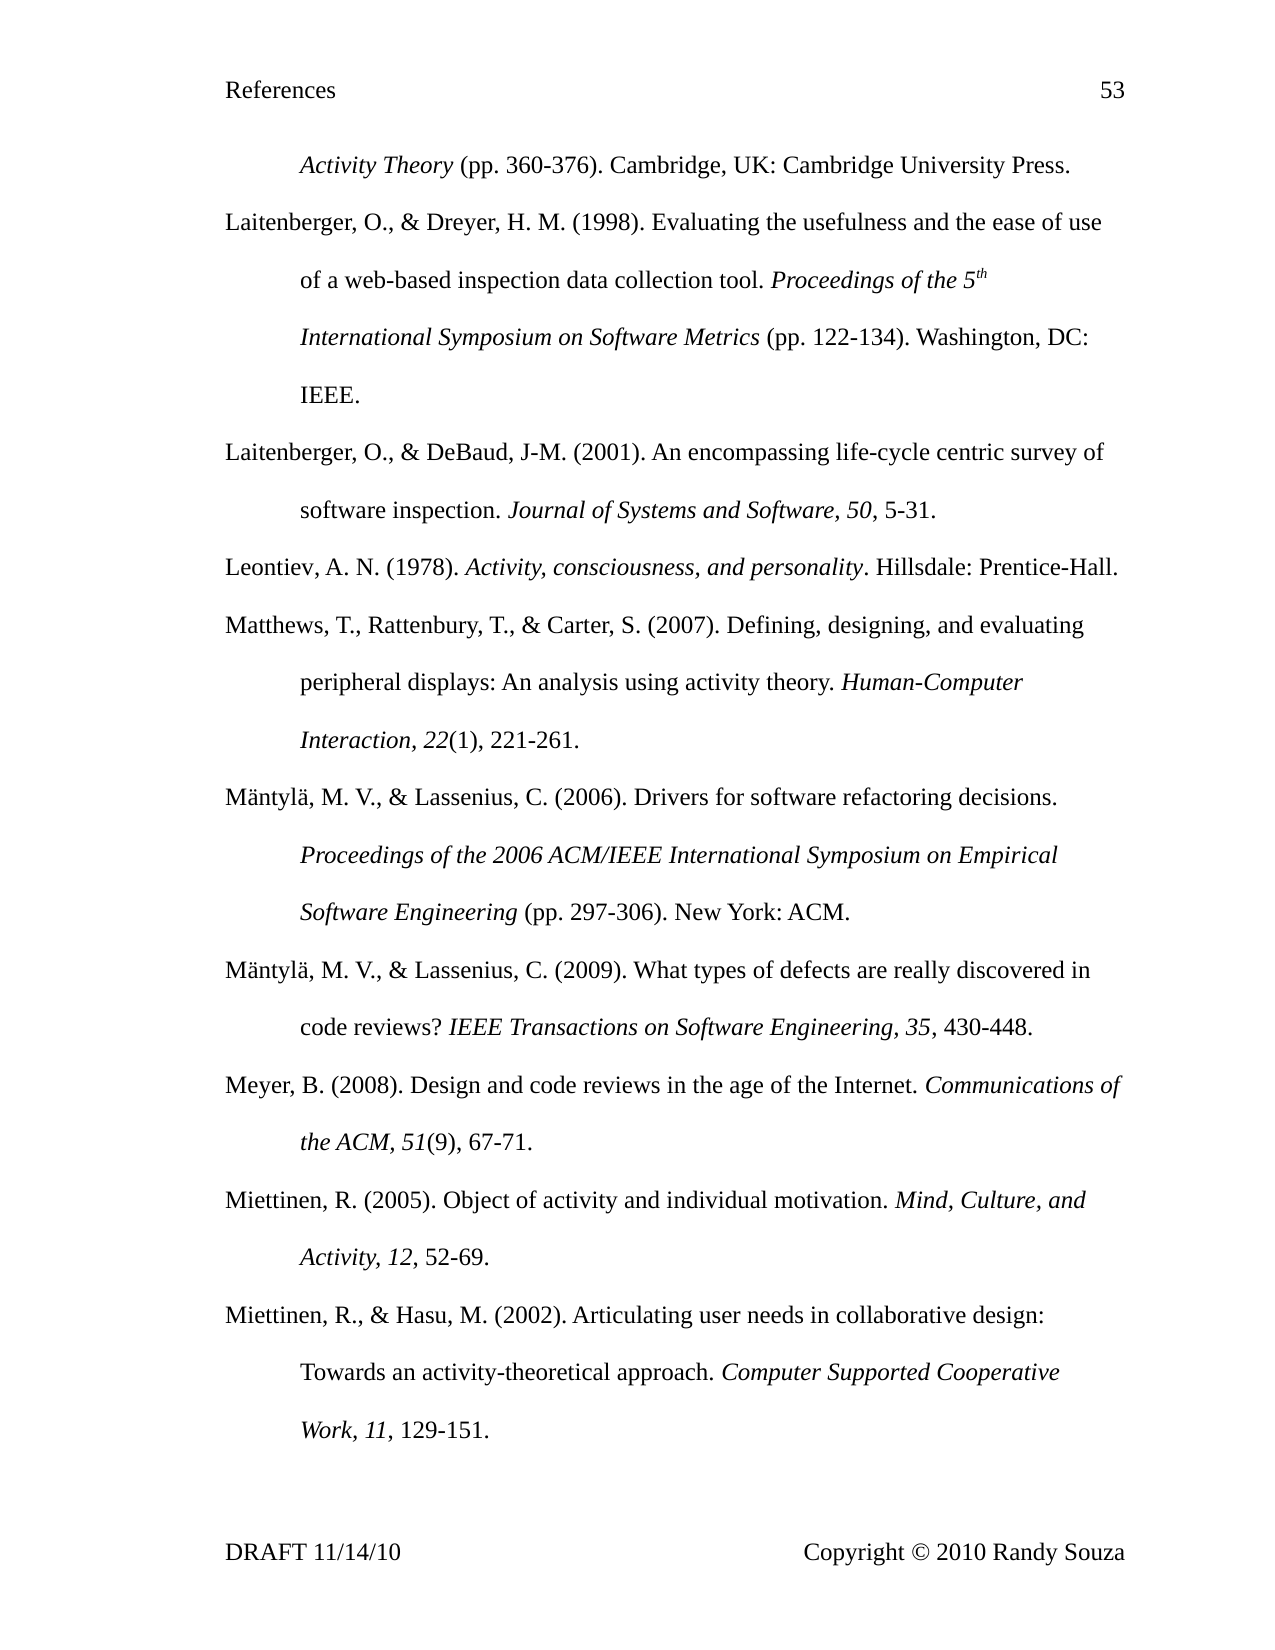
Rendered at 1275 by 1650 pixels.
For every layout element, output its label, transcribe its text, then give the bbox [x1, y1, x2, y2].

text Meyer, B. (2008). Design and code reviews in the age of the Internet. Communications of the ACM, 51(9), 67-71. [225, 1070, 1125, 1156]
text Laitenberger, O., & DeBaud, J-M. (2001). An encompassing life-cycle centric survey of software inspection. Journal of Systems and Software, 50, 5-31. [225, 437, 1125, 524]
text Miettinen, R. (2005). Object of activity and individual motivation. Mind, Culture, and Activity, 12, 52-69. [225, 1185, 1125, 1271]
text Leontiev, A. N. (1978). Activity, consciousness, and personality. Hillsdale: Prentice-Hall. [225, 552, 1125, 581]
text Activity Theory (pp. 360-376). Cambridge, UK: Cambridge University Press. [225, 150, 1125, 179]
text Matthews, T., Rattenbury, T., & Carter, S. (2007). Defining, designing, and evaluating peripheral displays: An analysis using activity theory. Human-Computer Interaction, 22(1), 221-261. [225, 610, 1125, 754]
text Laitenberger, O., & Dreyer, H. M. (1998). Evaluating the usefulness and the ease of use of a web-based inspection data collection tool. Proceedings of the 5th International Symposium on Software Metrics (pp. 122-134). Washington, DC: IEEE. [225, 207, 1125, 409]
text Mäntylä, M. V., & Lassenius, C. (2009). What types of defects are really discovered in code reviews? IEEE Transactions on Software Engineering, 35, 430-448. [225, 955, 1125, 1041]
text Mäntylä, M. V., & Lassenius, C. (2006). Drivers for software refactoring decisions. Proceedings of the 2006 ACM/IEEE International Symposium on Empirical Software Engineering (pp. 297-306). New York: ACM. [225, 782, 1125, 926]
text Miettinen, R., & Hasu, M. (2002). Articulating user needs in collaborative design: Towards an activity-theoretical approach. Computer Supported Cooperative Work, 11, 129-151. [225, 1300, 1125, 1444]
